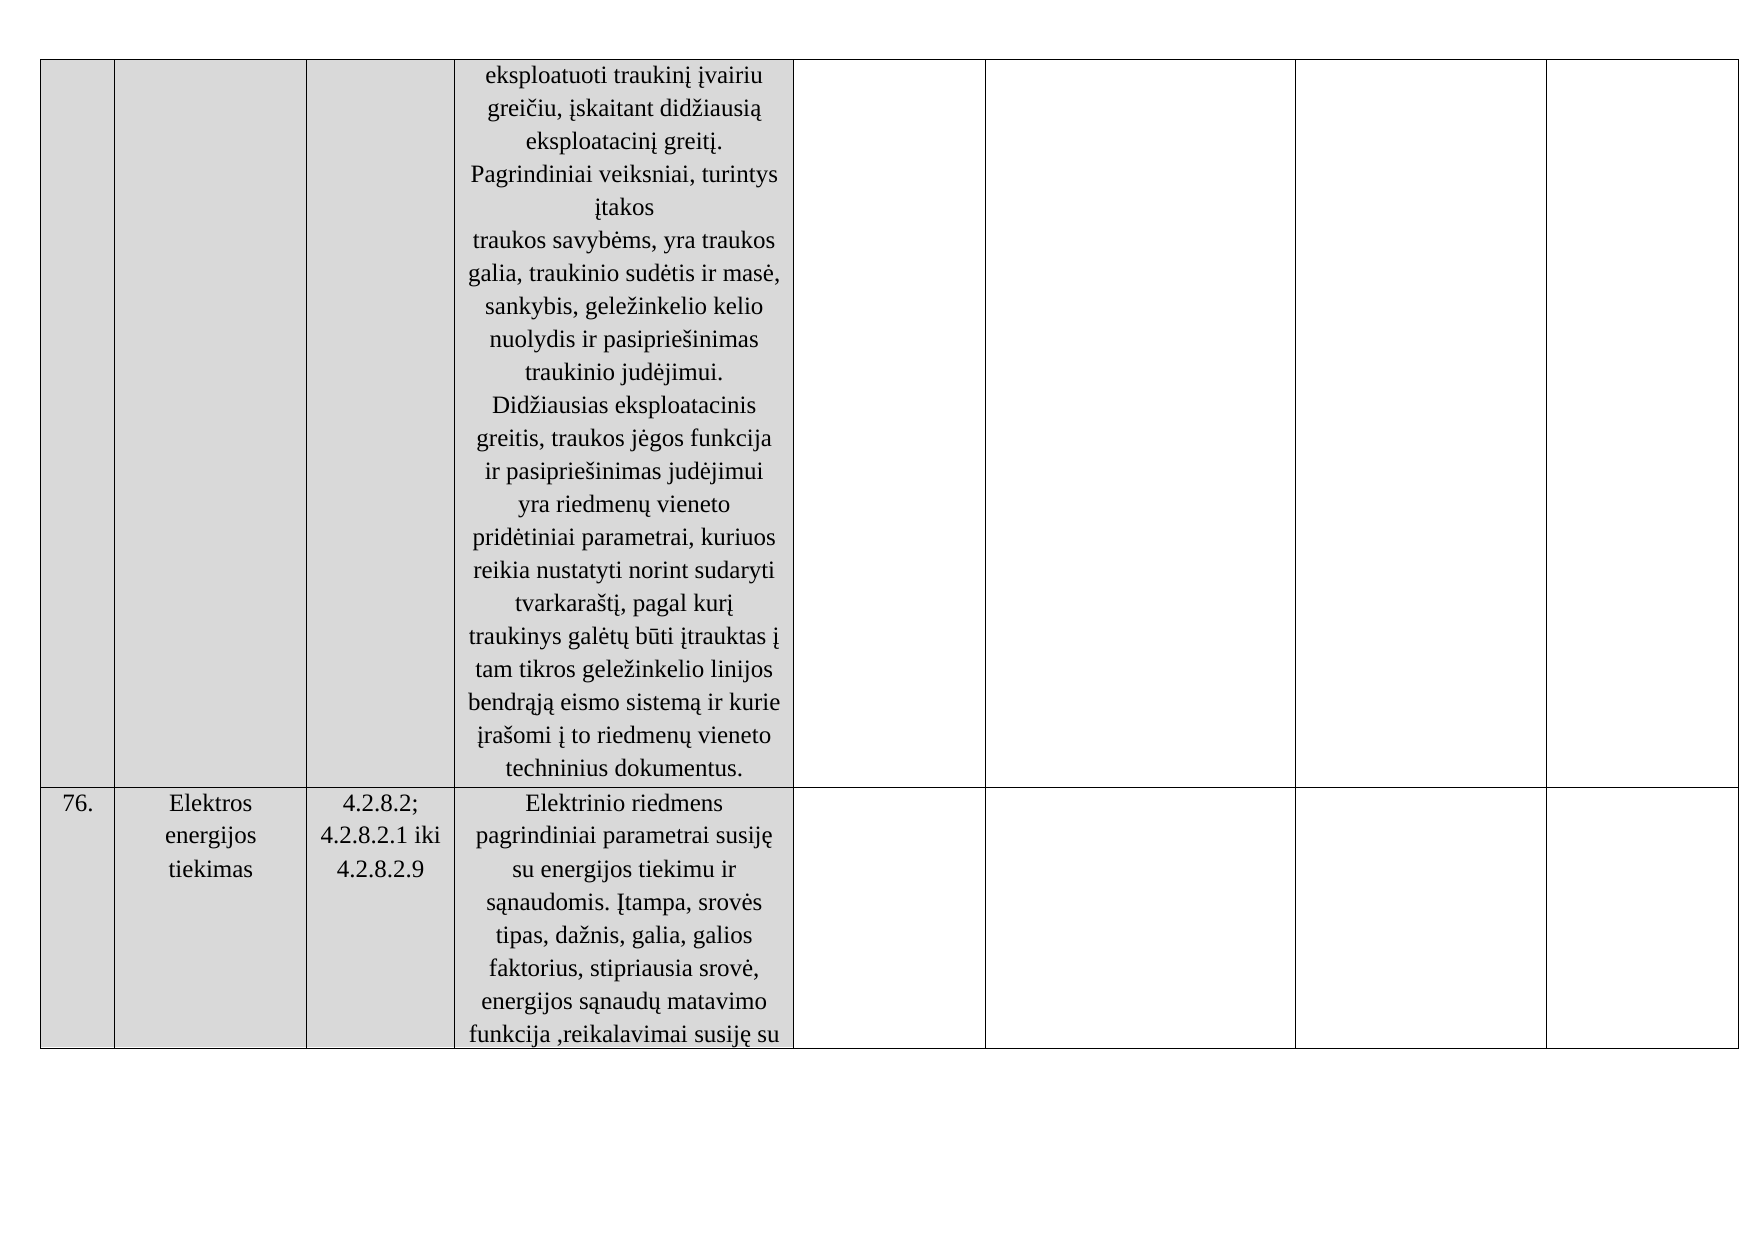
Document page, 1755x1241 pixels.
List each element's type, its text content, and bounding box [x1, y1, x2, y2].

table_cell [41, 60, 114, 787]
table_cell [794, 788, 985, 1047]
table_cell Elektrinio riedmens pagrindiniai parametrai susiję su energijos tiekimu ir sąnaudomis. Įtampa, srovės tipas, dažnis, galia, galios faktorius, stipriausia srovė, energijos sąnaudų matavimo funkcija ,reikalavimai susiję su [455, 788, 793, 1047]
table_cell [1296, 788, 1546, 1047]
table_cell [1547, 60, 1738, 787]
table_cell Elektros energijos tiekimas [115, 788, 306, 1047]
table_cell [986, 788, 1295, 1047]
table_cell eksploatuoti traukinį įvairiu greičiu, įskaitant didžiausią eksploatacinį greitį. Pagrindiniai veiksniai, turintys įtakos traukos savybėms, yra traukos galia, traukinio sudėtis ir masė, sankybis, geležinkelio kelio nuolydis ir pasipriešinimas traukinio judėjimui. Didžiausias eksploatacinis greitis, traukos jėgos funkcija ir pasipriešinimas judėjimui yra riedmenų vieneto pridėtiniai parametrai, kuriuos reikia nustatyti norint sudaryti tvarkaraštį, pagal kurį traukinys galėtų būti įtrauktas į tam tikros geležinkelio linijos bendrąją eismo sistemą ir kurie įrašomi į to riedmenų vieneto techninius dokumentus. [455, 60, 793, 787]
table_cell [794, 60, 985, 787]
table_cell [307, 60, 454, 787]
table_cell 4.2.8.2; 4.2.8.2.1 iki 4.2.8.2.9 [307, 788, 454, 1047]
table_cell 76. [41, 788, 114, 1047]
table_cell [1547, 788, 1738, 1047]
table_cell [986, 60, 1295, 787]
table_cell [115, 60, 306, 787]
table_cell [1296, 60, 1546, 787]
